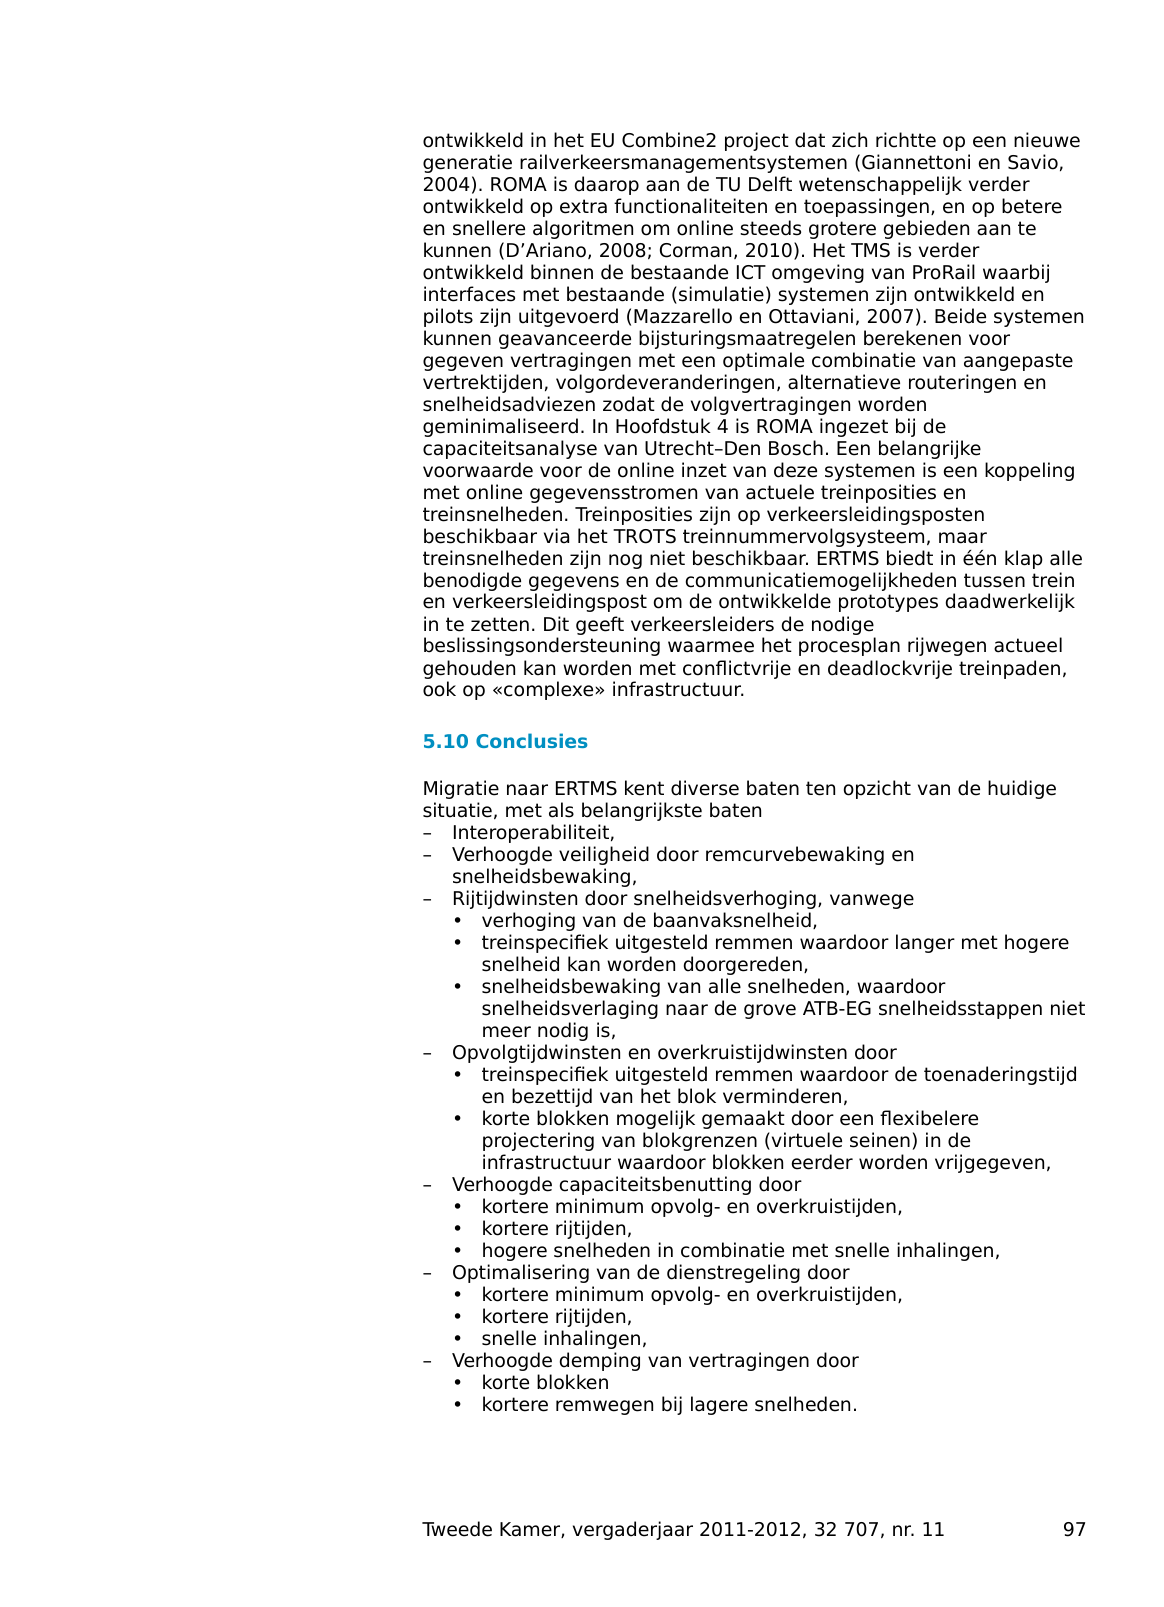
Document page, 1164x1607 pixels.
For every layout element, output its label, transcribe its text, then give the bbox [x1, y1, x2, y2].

text • kortere minimum opvolg- en overkruistijden, [452, 1284, 1087, 1306]
subtitle 5.10 Conclusies [422, 731, 1087, 753]
text • korte blokken [452, 1372, 1087, 1394]
text • korte blokken mogelijk gemaakt door een flexibelere projectering van blokgrenzen (virtuele seinen) in de infrastructuur waardoor blokken eerder worden vrijgegeven, [452, 1108, 1087, 1174]
text • hogere snelheden in combinatie met snelle inhalingen, [452, 1240, 1087, 1262]
text – Opvolgtijdwinsten en overkruistijdwinsten door [422, 1042, 1087, 1064]
text – Verhoogde veiligheid door remcurvebewaking en snelheidsbewaking, [422, 844, 1087, 888]
text • kortere minimum opvolg- en overkruistijden, [452, 1196, 1087, 1218]
text • treinspecifiek uitgesteld remmen waardoor de toenaderingstijd en bezettijd van het blok verminderen, [452, 1064, 1087, 1108]
text • kortere rijtijden, [452, 1306, 1087, 1328]
text • snelle inhalingen, [452, 1328, 1087, 1350]
text – Verhoogde capaciteitsbenutting door [422, 1174, 1087, 1196]
text – Rijtijdwinsten door snelheidsverhoging, vanwege [422, 888, 1087, 910]
text ontwikkeld in het EU Combine2 project dat zich richtte op een nieuwe generatie railverkeersmanagementsystemen (Giannettoni en Savio, 2004). ROMA is daarop aan de TU Delft wetenschappelijk verder ontwikkeld op extra functionaliteiten en toepassingen, en op betere en snellere algoritmen om online steeds grotere gebieden aan te kunnen (D’Ariano, 2008; Corman, 2010). Het TMS is verder ontwikkeld binnen de bestaande ICT omgeving van ProRail waarbij interfaces met bestaande (simulatie) systemen zijn ontwikkeld en pilots zijn uitgevoerd (Mazzarello en Ottaviani, 2007). Beide systemen kunnen geavanceerde bijsturingsmaatregelen berekenen voor gegeven vertragingen met een optimale combinatie van aangepaste vertrektijden, volgordeveranderingen, alternatieve routeringen en snelheidsadviezen zodat de volgvertragingen worden geminimaliseerd. In Hoofdstuk 4 is ROMA ingezet bij de capaciteitsanalyse van Utrecht–Den Bosch. Een belangrijke voorwaarde voor de online inzet van deze systemen is een koppeling met online gegevensstromen van actuele treinposities en treinsnelheden. Treinposities zijn op verkeersleidingsposten beschikbaar via het TROTS treinnummervolgsysteem, maar treinsnelheden zijn nog niet beschikbaar. ERTMS biedt in één klap alle benodigde gegevens en de communicatiemogelijkheden tussen trein en verkeersleidingspost om de ontwikkelde prototypes daadwerkelijk in te zetten. Dit geeft verkeersleiders de nodige beslissingsondersteuning waarmee het procesplan rijwegen actueel gehouden kan worden met conflictvrije en deadlockvrije treinpaden, ook op «complexe» infrastructuur. [422, 130, 1087, 701]
text • verhoging van de baanvaksnelheid, [452, 910, 1087, 932]
text Migratie naar ERTMS kent diverse baten ten opzicht van de huidige situatie, met als belangrijkste baten [422, 778, 1087, 822]
text • kortere remwegen bij lagere snelheden. [452, 1394, 1087, 1416]
text – Optimalisering van de dienstregeling door [422, 1262, 1087, 1284]
text – Verhoogde demping van vertragingen door [422, 1350, 1087, 1372]
text • kortere rijtijden, [452, 1218, 1087, 1240]
text • snelheidsbewaking van alle snelheden, waardoor snelheidsverlaging naar de grove ATB-EG snelheidsstappen niet meer nodig is, [452, 976, 1087, 1042]
text • treinspecifiek uitgesteld remmen waardoor langer met hogere snelheid kan worden doorgereden, [452, 932, 1087, 976]
text – Interoperabiliteit, [422, 822, 1087, 844]
